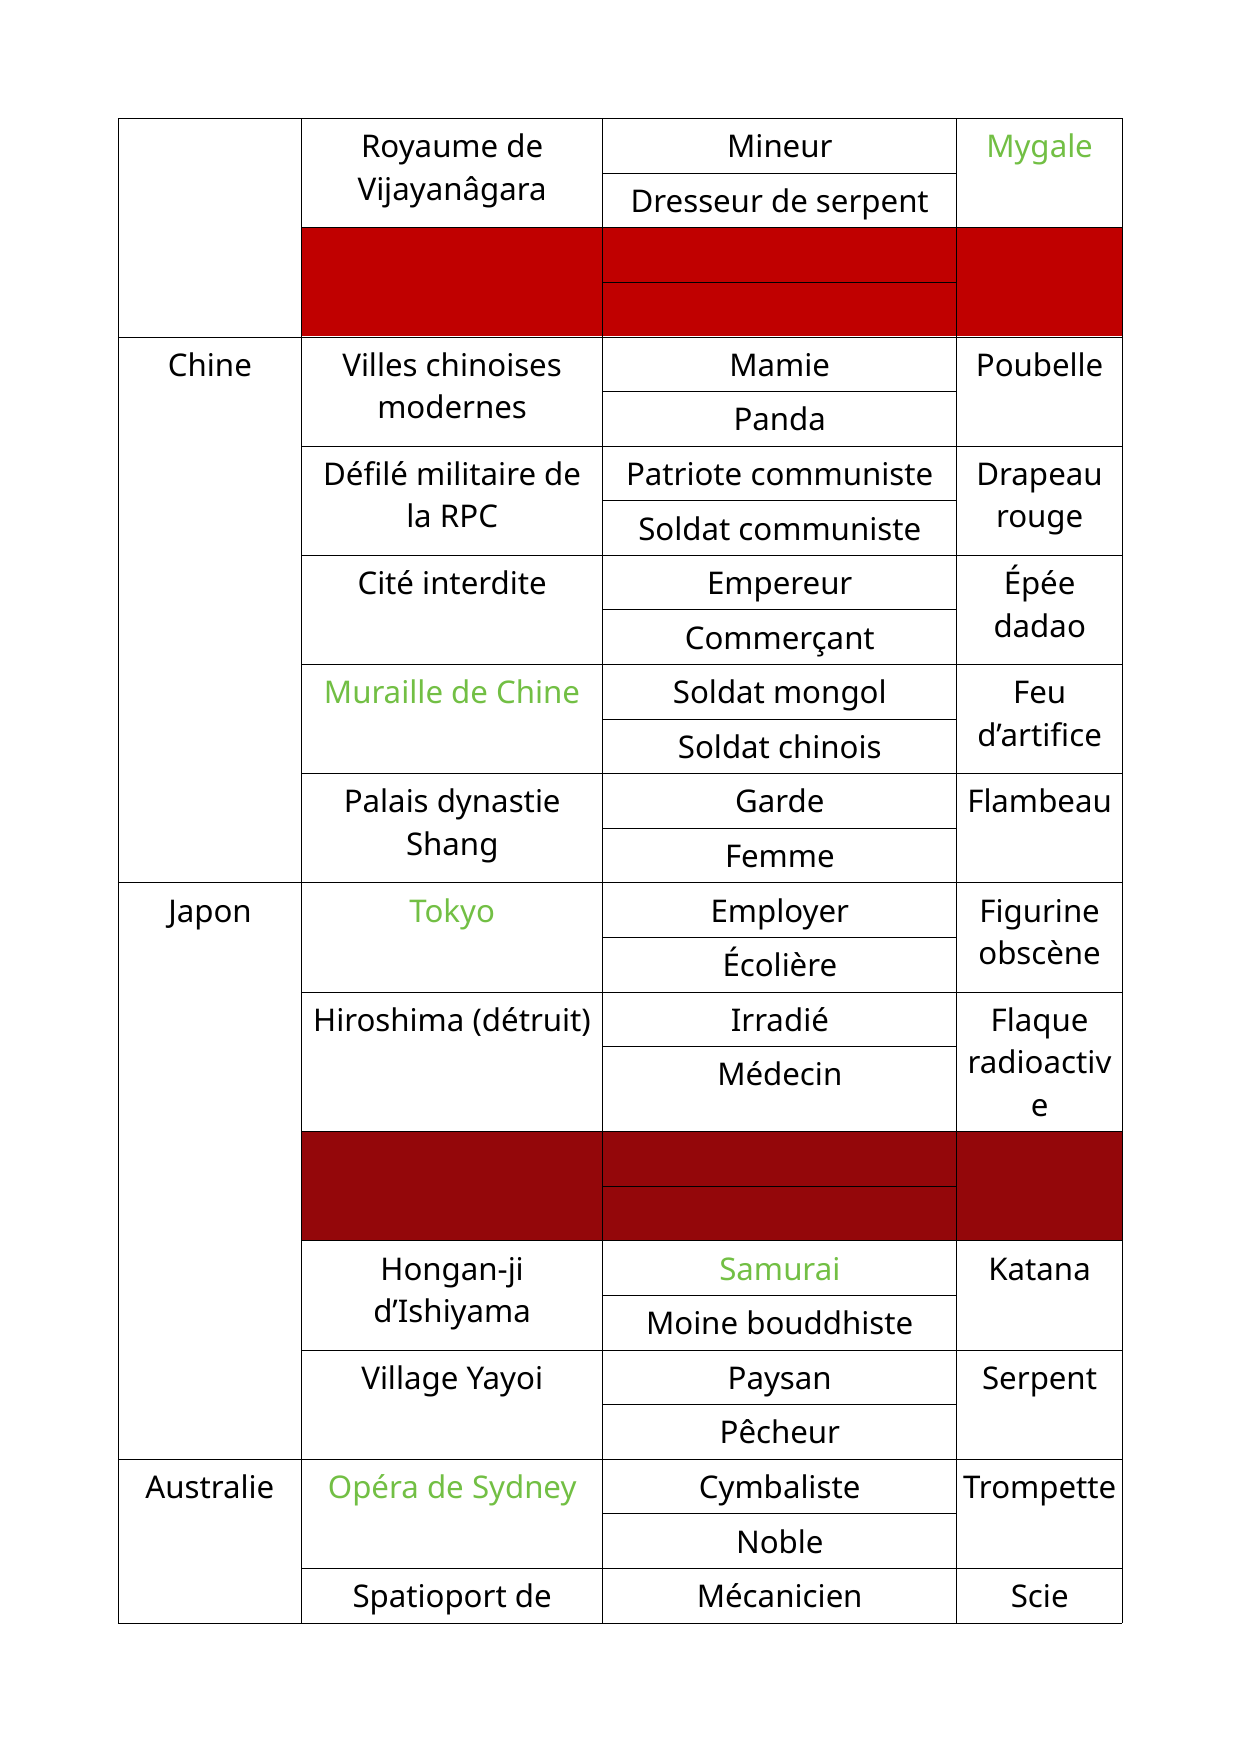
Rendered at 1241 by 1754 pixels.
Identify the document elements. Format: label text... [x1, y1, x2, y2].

table_cell Empereur [603, 556, 956, 609]
table_cell Scie [957, 1569, 1122, 1622]
table_cell [957, 228, 1122, 336]
table_cell Soldat mongol [603, 665, 956, 718]
table_cell Hiroshima (détruit) [302, 993, 602, 1131]
table_cell Trompette [957, 1460, 1122, 1568]
table_cell Feu d’artifice [957, 665, 1122, 773]
table_cell Figurine obscène [957, 883, 1122, 991]
table_cell Poubelle [957, 338, 1122, 446]
table_cell Moine bouddhiste [603, 1296, 956, 1349]
table_cell Spatioport de [302, 1569, 602, 1622]
table_cell Villes chinoises modernes [302, 338, 602, 446]
table_cell [957, 1132, 1122, 1240]
table_cell Noble [603, 1514, 956, 1568]
table_cell Tokyo [302, 883, 602, 991]
table_cell Commerçant [603, 610, 956, 664]
table_cell Village Yayoi [302, 1351, 602, 1459]
table_cell Royaume de Vijayanâgara [302, 119, 602, 227]
table_cell Mygale [957, 119, 1122, 227]
table_cell Soldat communiste [603, 501, 956, 555]
table_cell Australie [119, 1460, 301, 1622]
table_cell Épée dadao [957, 556, 1122, 664]
table_cell Médecin [603, 1047, 956, 1131]
table_cell [119, 119, 301, 336]
table_cell [302, 228, 602, 336]
table_cell Paysan [603, 1351, 956, 1404]
table_cell Cité interdite [302, 556, 602, 664]
table_cell Employer [603, 883, 956, 937]
table_cell Défilé militaire de la RPC [302, 447, 602, 555]
table_cell Drapeau rouge [957, 447, 1122, 555]
table_cell Femme [603, 829, 956, 882]
table_cell Soldat chinois [603, 720, 956, 773]
table_cell [603, 228, 956, 282]
table_cell Katana [957, 1241, 1122, 1349]
table_cell [603, 283, 956, 336]
table_cell [302, 1132, 602, 1240]
table_cell Patriote communiste [603, 447, 956, 500]
table_cell Dresseur de serpent [603, 174, 956, 227]
table_cell [603, 1132, 956, 1186]
table_cell Chine [119, 338, 301, 882]
table_cell Pêcheur [603, 1405, 956, 1459]
table_cell Flaque radioactive [957, 993, 1122, 1131]
table_cell Opéra de Sydney [302, 1460, 602, 1568]
table_cell Écolière [603, 938, 956, 991]
table_cell Mineur [603, 119, 956, 173]
table_cell Muraille de Chine [302, 665, 602, 773]
table_cell Samurai [603, 1241, 956, 1295]
table_cell Panda [603, 392, 956, 446]
table_cell Serpent [957, 1351, 1122, 1459]
table_cell Palais dynastie Shang [302, 774, 602, 882]
table_cell Mamie [603, 338, 956, 391]
table_cell Mécanicien [603, 1569, 956, 1622]
table_cell Irradié [603, 993, 956, 1046]
table_cell Japon [119, 883, 301, 1459]
table_cell Flambeau [957, 774, 1122, 882]
table_cell [603, 1187, 956, 1240]
table_cell Hongan-ji d’Ishiyama [302, 1241, 602, 1349]
table_cell Cymbaliste [603, 1460, 956, 1513]
table_cell Garde [603, 774, 956, 828]
